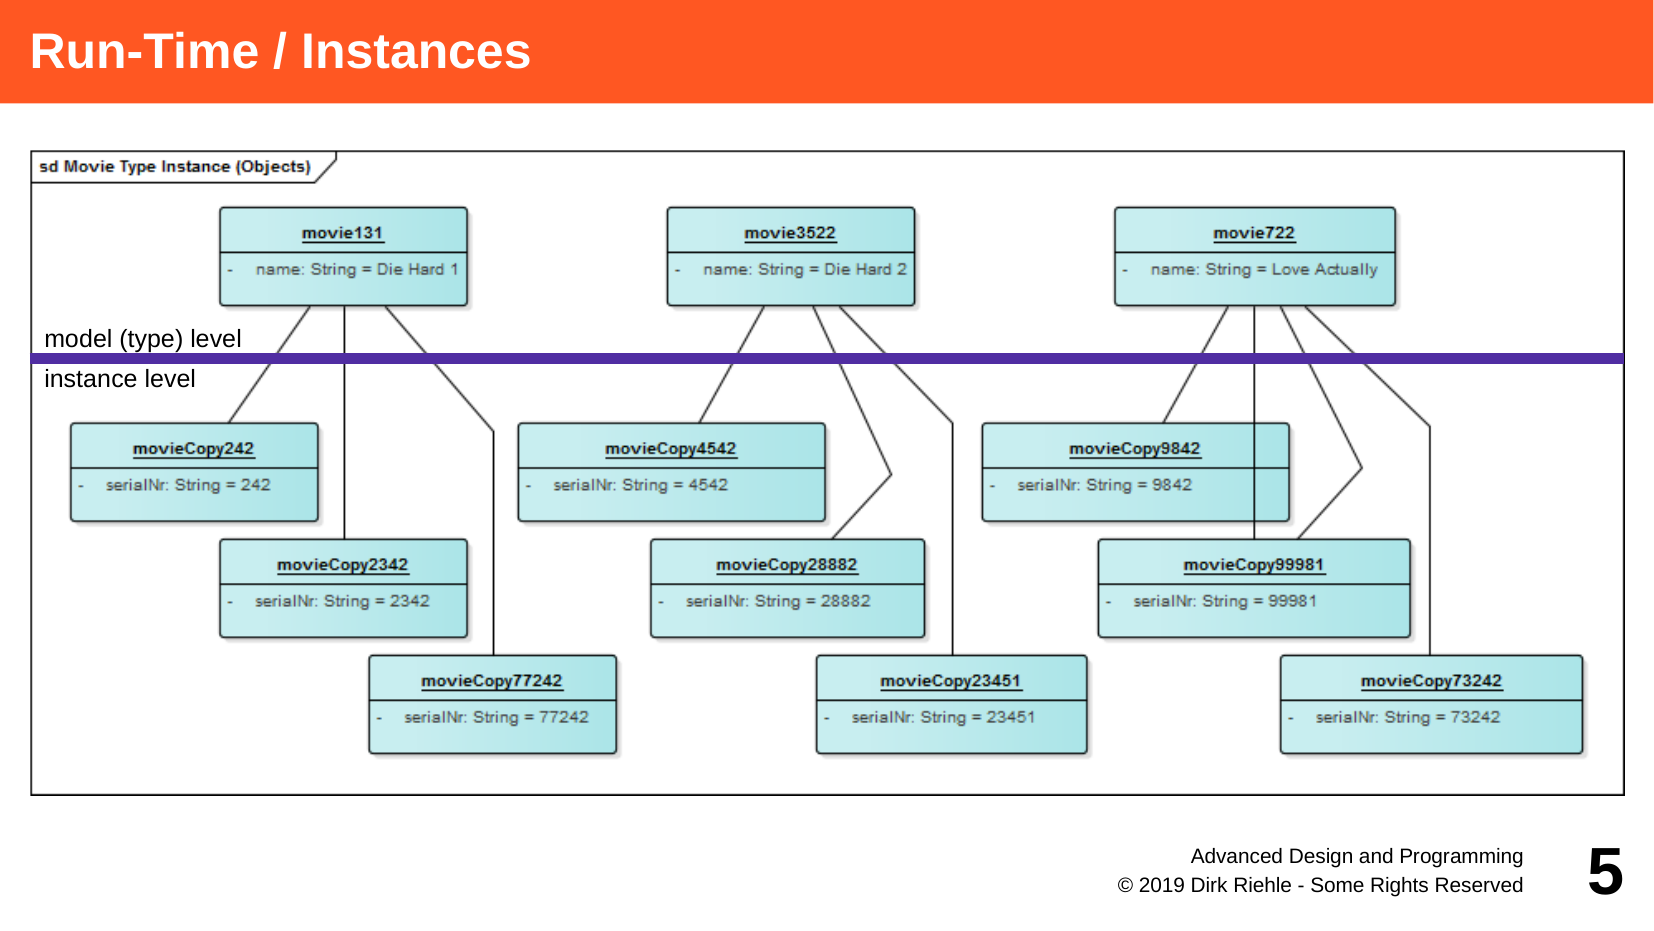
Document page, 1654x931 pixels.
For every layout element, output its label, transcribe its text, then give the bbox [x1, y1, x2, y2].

picture [29, 132, 1625, 812]
title Run-Time / Instances [0, 0, 1654, 104]
